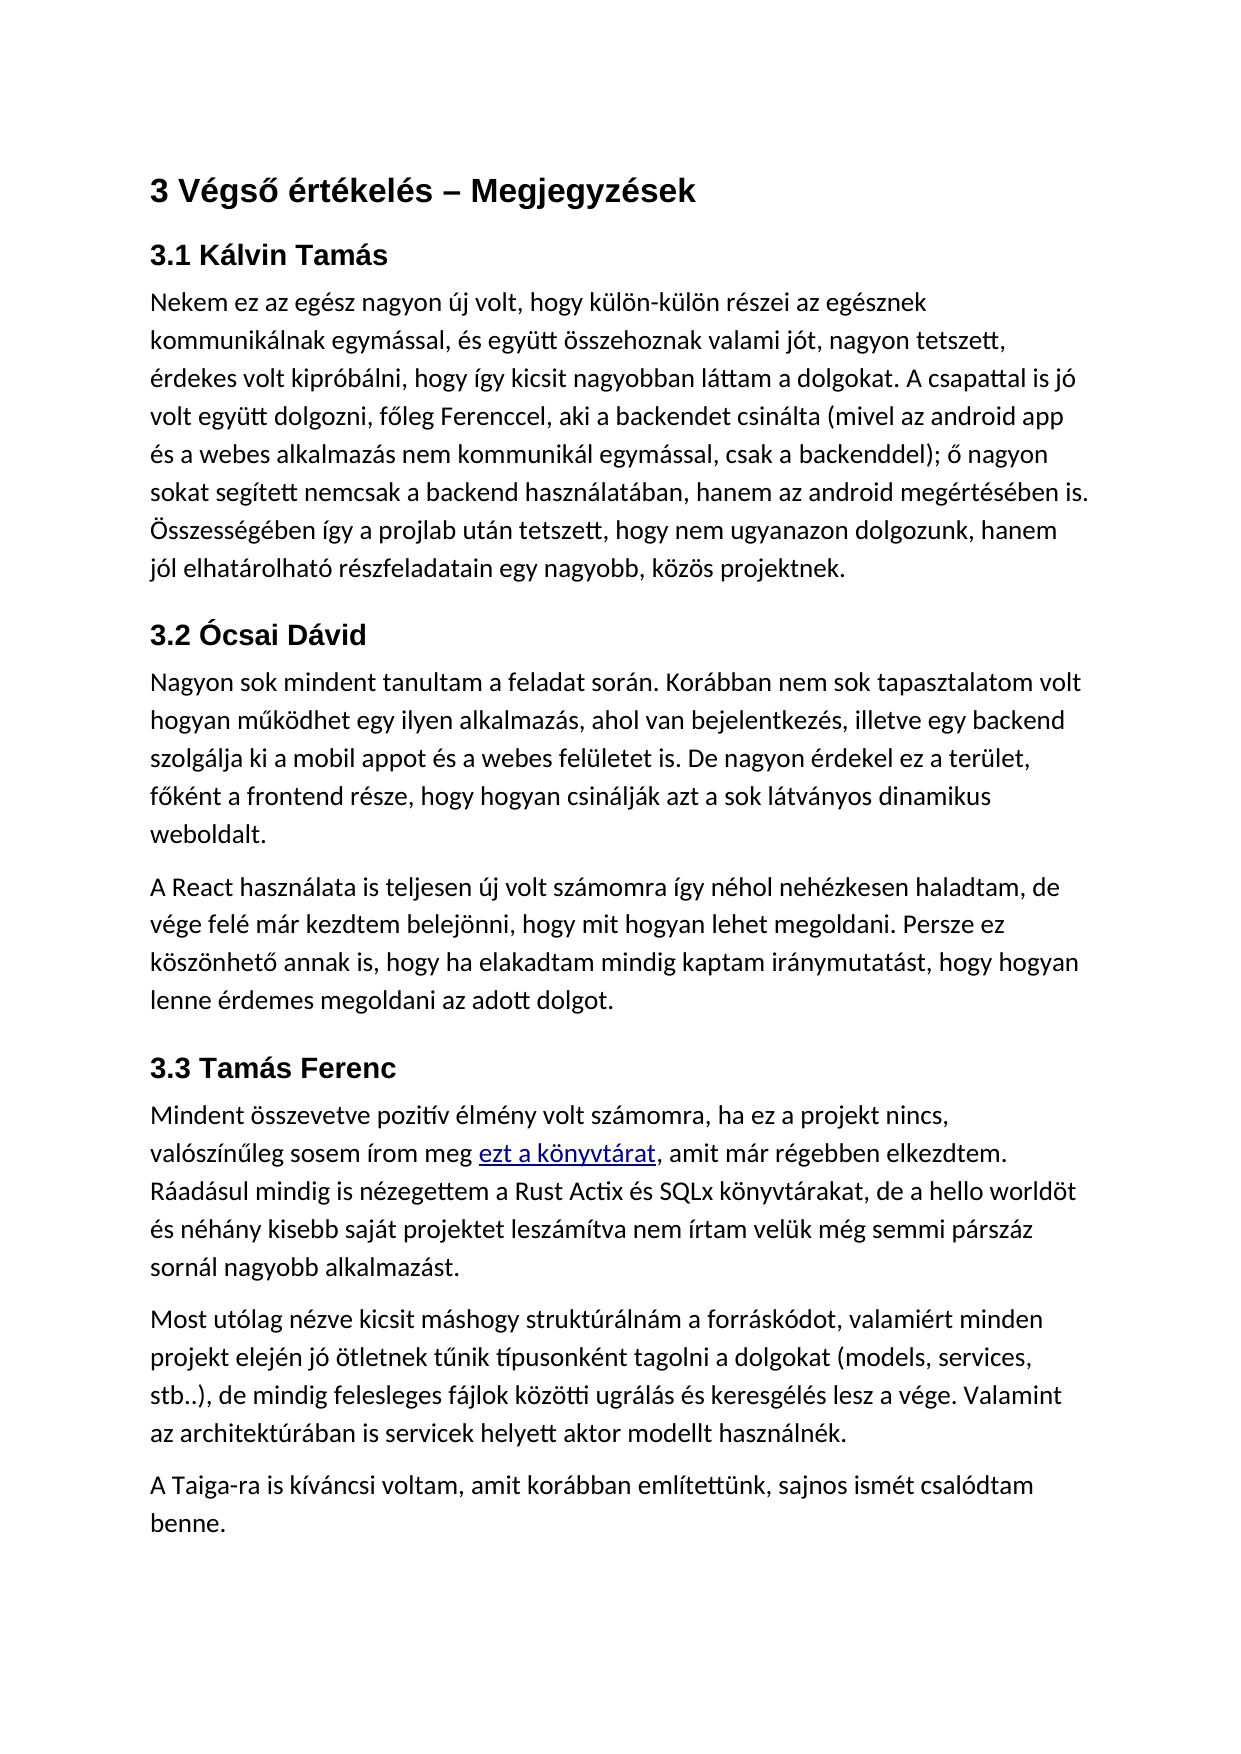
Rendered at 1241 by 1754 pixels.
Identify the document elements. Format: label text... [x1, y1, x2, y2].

text Nagyon sok mindent tanultam a feladat során. Korábban nem sok tapasztalatom volt hogyan működhet egy ilyen alkalmazás, ahol van bejelentkezés, illetve egy backend szolgálja ki a mobil appot és a webes felületet is. De nagyon érdekel ez a terület, főként a frontend része, hogy hogyan csinálják azt a sok látványos dinamikus weboldalt. [150, 666, 1090, 850]
text Most utólag nézve kicsit máshogy struktúrálnám a forráskódot, valamiért minden projekt elején jó ötletnek tűnik típusonként tagolni a dolgokat (models, services, stb..), de mindig felesleges fájlok közötti ugrálás és keresgélés lesz a vége. Valamint az architektúrában is servicek helyett aktor modellt használnék. [150, 1302, 1090, 1449]
subtitle 3 Végső értékelés – Megjegyzések [150, 171, 1090, 209]
subtitle 3.1 Kálvin Tamás [150, 238, 1090, 272]
subtitle 3.2 Ócsai Dávid [150, 618, 1090, 652]
text Mindent összevetve pozitív élmény volt számomra, ha ez a projekt nincs, valószínűleg sosem írom meg ezt a könyvtárat, amit már régebben elkezdtem. Ráadásul mindig is nézegettem a Rust Actix és SQLx könyvtárakat, de a hello worldöt és néhány kisebb saját projektet leszámítva nem írtam velük még semmi párszáz sornál nagyobb alkalmazást. [150, 1098, 1090, 1283]
text A React használata is teljesen új volt számomra így néhol nehézkesen haladtam, de vége felé már kezdtem belejönni, hogy mit hogyan lehet megoldani. Persze ez köszönhető annak is, hogy ha elakadtam mindig kaptam iránymutatást, hogy hogyan lenne érdemes megoldani az adott dolgot. [150, 870, 1090, 1016]
text A Taiga-ra is kíváncsi voltam, amit korábban említettünk, sajnos ismét csalódtam benne. [150, 1468, 1090, 1539]
subtitle 3.3 Tamás Ferenc [150, 1051, 1090, 1084]
text Nekem ez az egész nagyon új volt, hogy külön-külön részei az egésznek kommunikálnak egymással, és együtt összehoznak valami jót, nagyon tetszett, érdekes volt kipróbálni, hogy így kicsit nagyobban láttam a dolgokat. A csapattal is jó volt együtt dolgozni, főleg Ferenccel, aki a backendet csinálta (mivel az android app és a webes alkalmazás nem kommunikál egymással, csak a backenddel); ő nagyon sokat segített nemcsak a backend használatában, hanem az android megértésében is. Összességében így a projlab után tetszett, hogy nem ugyanazon dolgozunk, hanem jól elhatárolható részfeladatain egy nagyobb, közös projektnek. [150, 286, 1090, 584]
